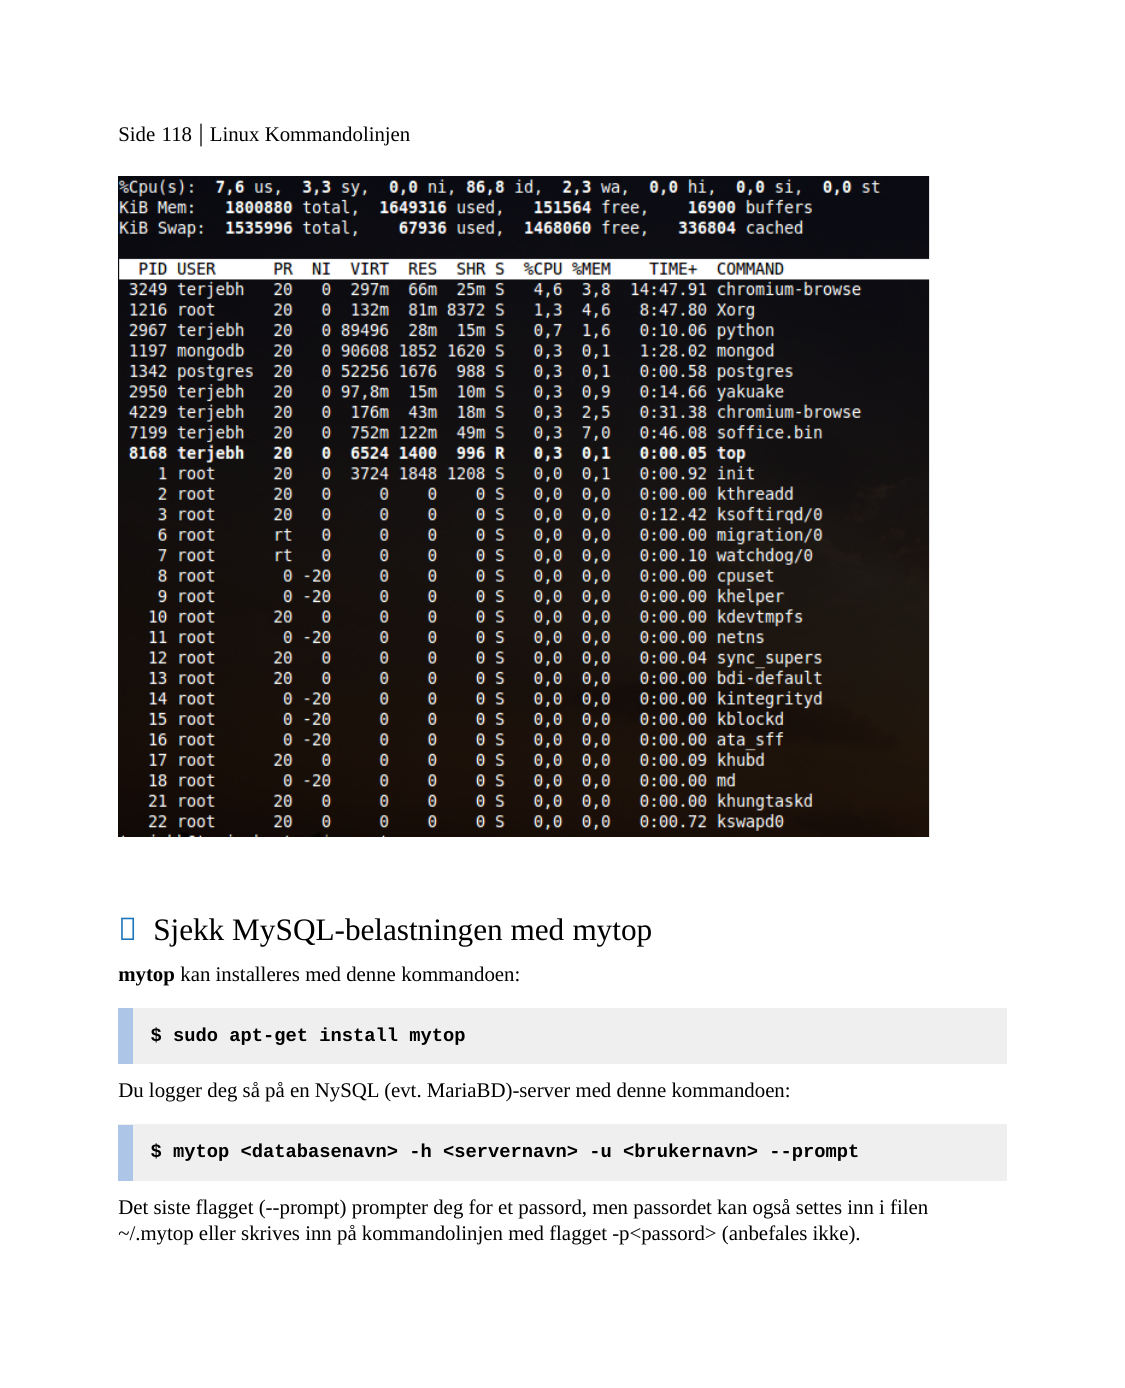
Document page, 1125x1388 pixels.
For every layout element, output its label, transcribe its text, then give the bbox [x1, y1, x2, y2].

picture [118, 176, 930, 837]
text Det siste flagget (--prompt) prompter deg for et passord, men passordet kan også settes inn i filen ~/.mytop eller skrives inn på kommandolinjen med flagget -p<passord> (anbefales ikke). [118, 1194, 1007, 1244]
subtitle  Sjekk MySQL-belastningen med mytop [118, 906, 1007, 949]
text $ sudo apt-get install mytop [133, 1008, 1007, 1064]
text Du logger deg så på en NySQL (evt. MariaBD)-server med denne kommandoen: [118, 1078, 1007, 1102]
text mytop kan installeres med denne kommandoen: [118, 961, 1007, 986]
text $ mytop <databasenavn> -h <servernavn> -u <brukernavn> --prompt [118, 1124, 1007, 1181]
